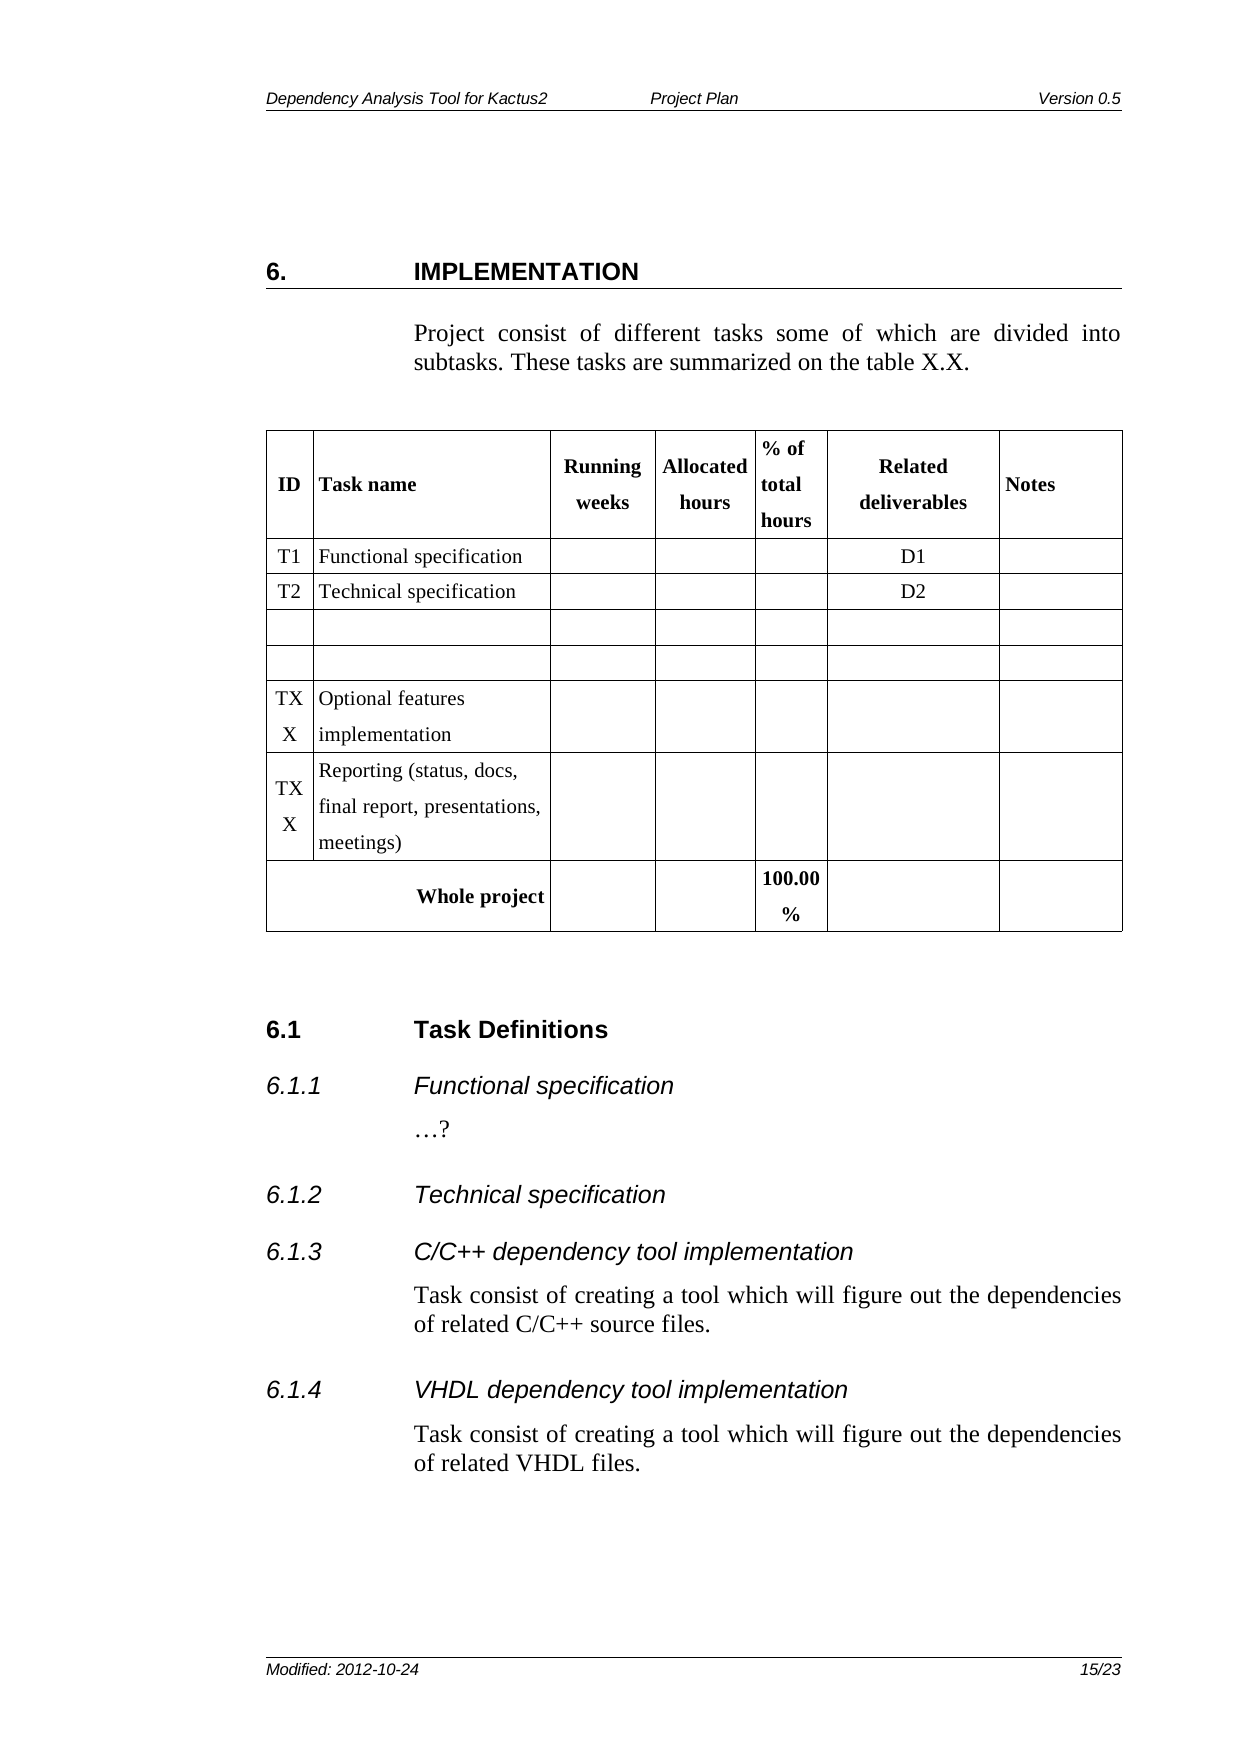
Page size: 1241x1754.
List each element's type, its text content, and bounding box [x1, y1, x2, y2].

table_cell D2 [828, 574, 999, 609]
table_cell [656, 610, 755, 644]
table_cell [267, 610, 313, 644]
table_cell [1000, 646, 1122, 680]
table_cell T2 [267, 574, 313, 609]
table_cell 100,00% [756, 861, 827, 931]
table_header ID [267, 431, 313, 538]
table_cell [656, 646, 755, 680]
subtitle Implementation [266, 257, 1122, 288]
table_cell [1000, 610, 1122, 644]
table_cell [314, 646, 550, 680]
table_cell [656, 861, 755, 931]
table_cell [551, 539, 655, 573]
table_cell [828, 681, 999, 752]
table_cell Whole project [267, 861, 550, 931]
table_cell [756, 753, 827, 859]
table_cell [828, 861, 999, 931]
table_cell [1000, 681, 1122, 752]
table_cell [1000, 539, 1122, 573]
table_header Allocated hours [656, 431, 755, 538]
table_cell TXX [267, 753, 313, 859]
table_header Related deliverables [828, 431, 999, 538]
table_cell [656, 753, 755, 859]
table_cell [267, 646, 313, 680]
table_cell [551, 646, 655, 680]
table_cell Optional features implementation [314, 681, 550, 752]
table_cell [756, 646, 827, 680]
text Task consist of creating a tool which will figure out the dependencies of related VHDL files. [413, 1419, 1122, 1477]
subtitle C/C++ dependency tool implementation [266, 1236, 1122, 1266]
table_cell [551, 681, 655, 752]
table_header % of total hours [756, 431, 827, 538]
table_cell [1000, 753, 1122, 859]
text …? [413, 1114, 1122, 1143]
table_cell [656, 681, 755, 752]
subtitle Task Definitions [266, 1014, 1122, 1043]
table_cell Technical specification [314, 574, 550, 609]
table_cell [756, 681, 827, 752]
subtitle Functional specification [266, 1071, 1122, 1099]
table_cell [828, 610, 999, 644]
table_cell D1 [828, 539, 999, 573]
table_cell Functional specification [314, 539, 550, 573]
table_cell [314, 610, 550, 644]
table_cell [551, 753, 655, 859]
table_cell [551, 610, 655, 644]
table_cell [1000, 861, 1122, 931]
table_cell [756, 610, 827, 644]
table_cell [756, 539, 827, 573]
table_cell [828, 753, 999, 859]
table_cell [551, 861, 655, 931]
table_cell [756, 574, 827, 609]
subtitle Technical specification [266, 1180, 1122, 1209]
table_cell Reporting (status, docs, final report, presentations, meetings) [314, 753, 550, 859]
table_header Running weeks [551, 431, 655, 538]
table_cell [828, 646, 999, 680]
table_cell TXX [267, 681, 313, 752]
table_header Notes [1000, 431, 1122, 538]
table_header Task name [314, 431, 550, 538]
subtitle VHDL dependency tool implementation [266, 1375, 1122, 1404]
table_cell [1000, 574, 1122, 609]
table_cell [656, 539, 755, 573]
text Project consist of different tasks some of which are divided into subtasks. These tasks are summarized on the table X.X. [413, 318, 1122, 376]
table_cell [551, 574, 655, 609]
table_cell [656, 574, 755, 609]
text Task consist of creating a tool which will figure out the dependencies of related C/C++ source files. [413, 1280, 1122, 1338]
table_cell T1 [267, 539, 313, 573]
